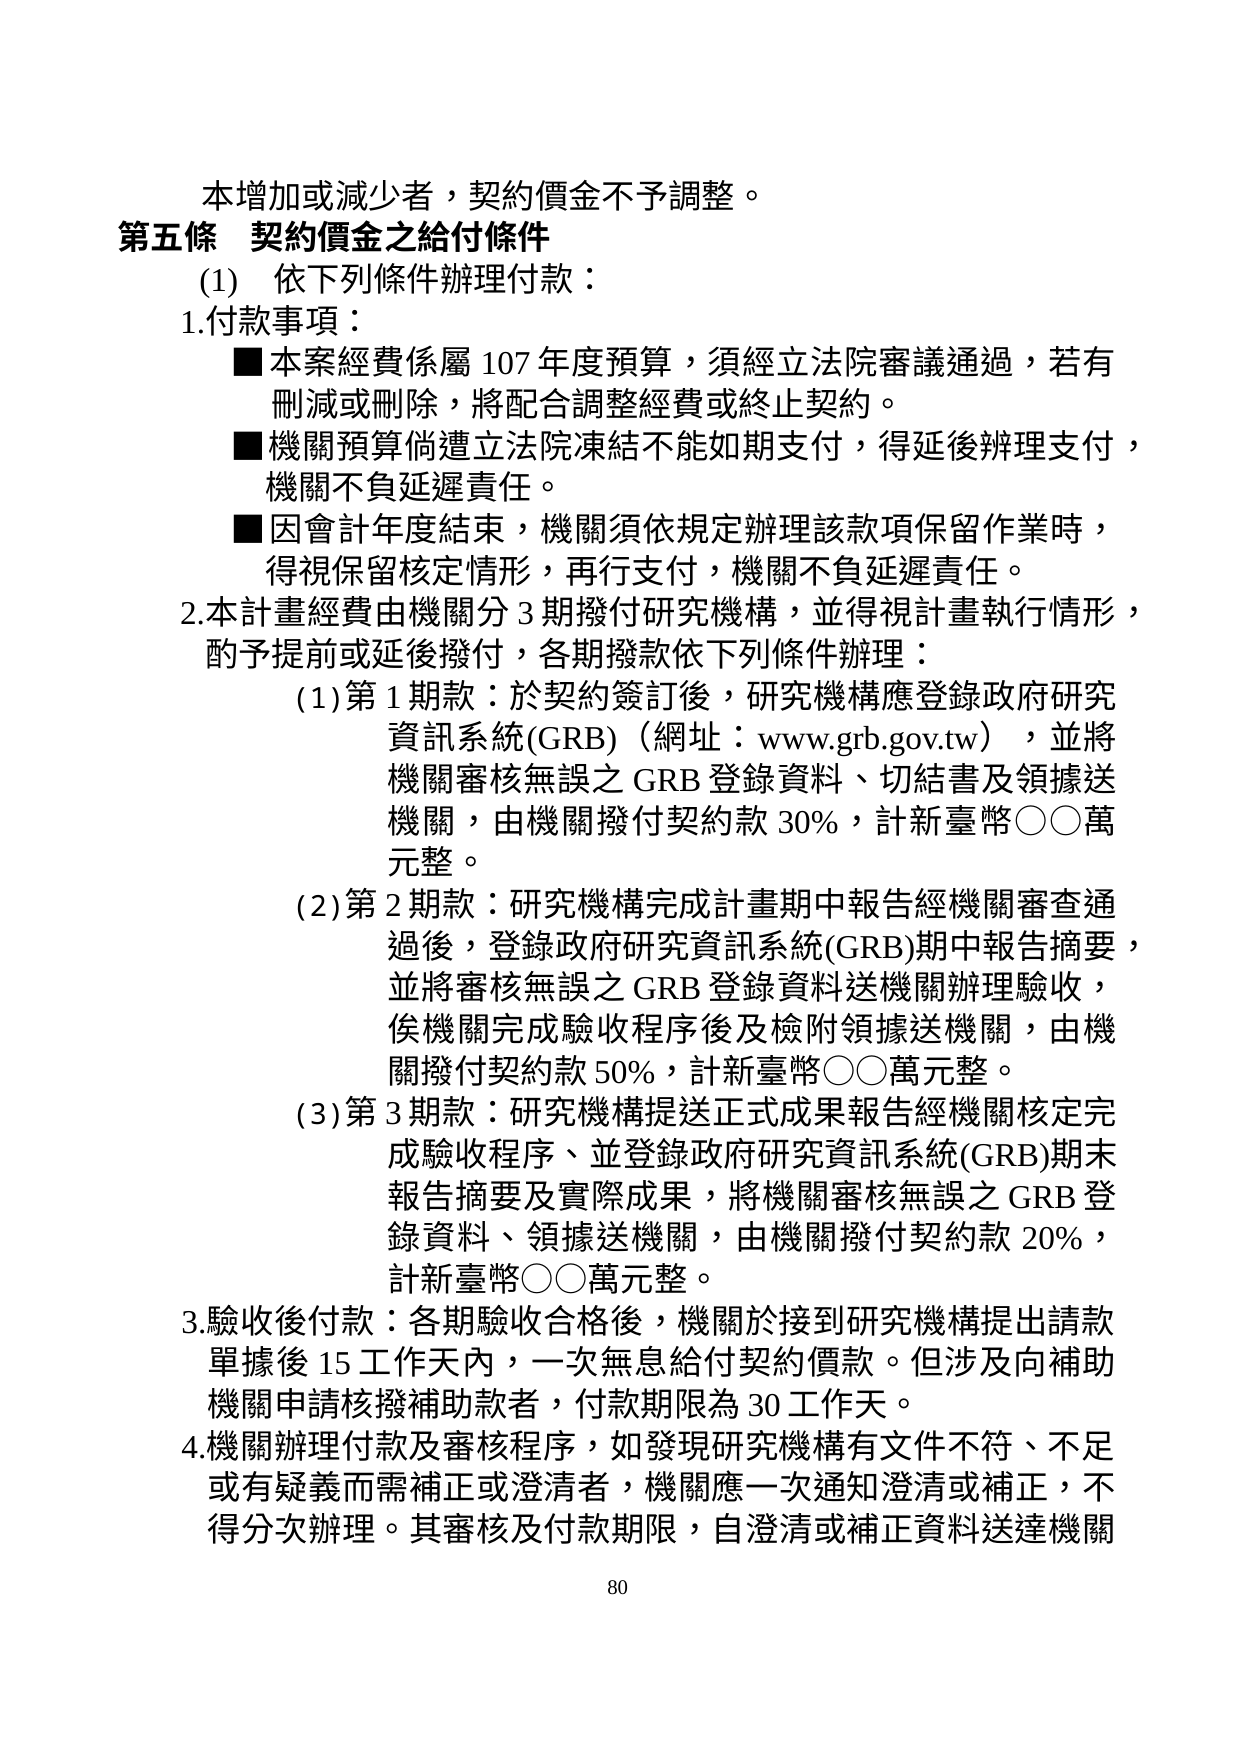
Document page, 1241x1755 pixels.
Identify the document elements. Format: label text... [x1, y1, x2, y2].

text 第五條 契約價金之給付條件 [117, 216, 1117, 258]
text 本增加或減少者，契約價金不予調整。 [142, 175, 1111, 216]
list 第1期款：於契約簽訂後，研究機構應登錄政府研究資訊系統(GRB)（網址：www.grb.gov.tw），並將機關審核無誤之GRB登錄資料、切結書及領據送機關，由機關撥付契約款30%，計新臺幣○○萬元整。 [292, 675, 1117, 883]
text 本案經費係屬107年度預算，須經立法院審議通過，若有刪減或刪除，將配合調整經費或終止契約。 [235, 341, 1117, 425]
list 第3期款：研究機構提送正式成果報告經機關核定完成驗收程序、並登錄政府研究資訊系統(GRB)期末報告摘要及實際成果，將機關審核無誤之GRB登錄資料、領據送機關，由機關撥付契約款20%，計新臺幣○○萬元整。 [292, 1091, 1117, 1300]
list 第2期款：研究機構完成計畫期中報告經機關審查通過後，登錄政府研究資訊系統(GRB)期中報告摘要，並將審核無誤之GRB登錄資料送機關辦理驗收，俟機關完成驗收程序後及檢附領據送機關，由機關撥付契約款50%，計新臺幣○○萬元整。 [292, 883, 1117, 1091]
text 機關預算倘遭立法院凍結不能如期支付，得延後辨理支付，機關不負延遲責任。 [235, 425, 1117, 508]
text 4.機關辦理付款及審核程序，如發現研究機構有文件不符、不足或有疑義而需補正或澄清者，機關應一次通知澄清或補正，不得分次辦理。其審核及付款期限，自澄清或補正資料送達機關 [181, 1425, 1117, 1550]
text 2.本計畫經費由機關分3期撥付研究機構，並得視計畫執行情形，酌予提前或延後撥付，各期撥款依下列條件辦理： [180, 591, 1117, 675]
list 依下列條件辦理付款： [199, 258, 1117, 300]
text 1.付款事項： [180, 300, 1117, 341]
text 因會計年度結束，機關須依規定辦理該款項保留作業時，得視保留核定情形，再行支付，機關不負延遲責任。 [235, 508, 1117, 591]
text 3.驗收後付款：各期驗收合格後，機關於接到研究機構提出請款單據後15工作天內，一次無息給付契約價款。但涉及向補助機關申請核撥補助款者，付款期限為30工作天。 [181, 1300, 1117, 1425]
